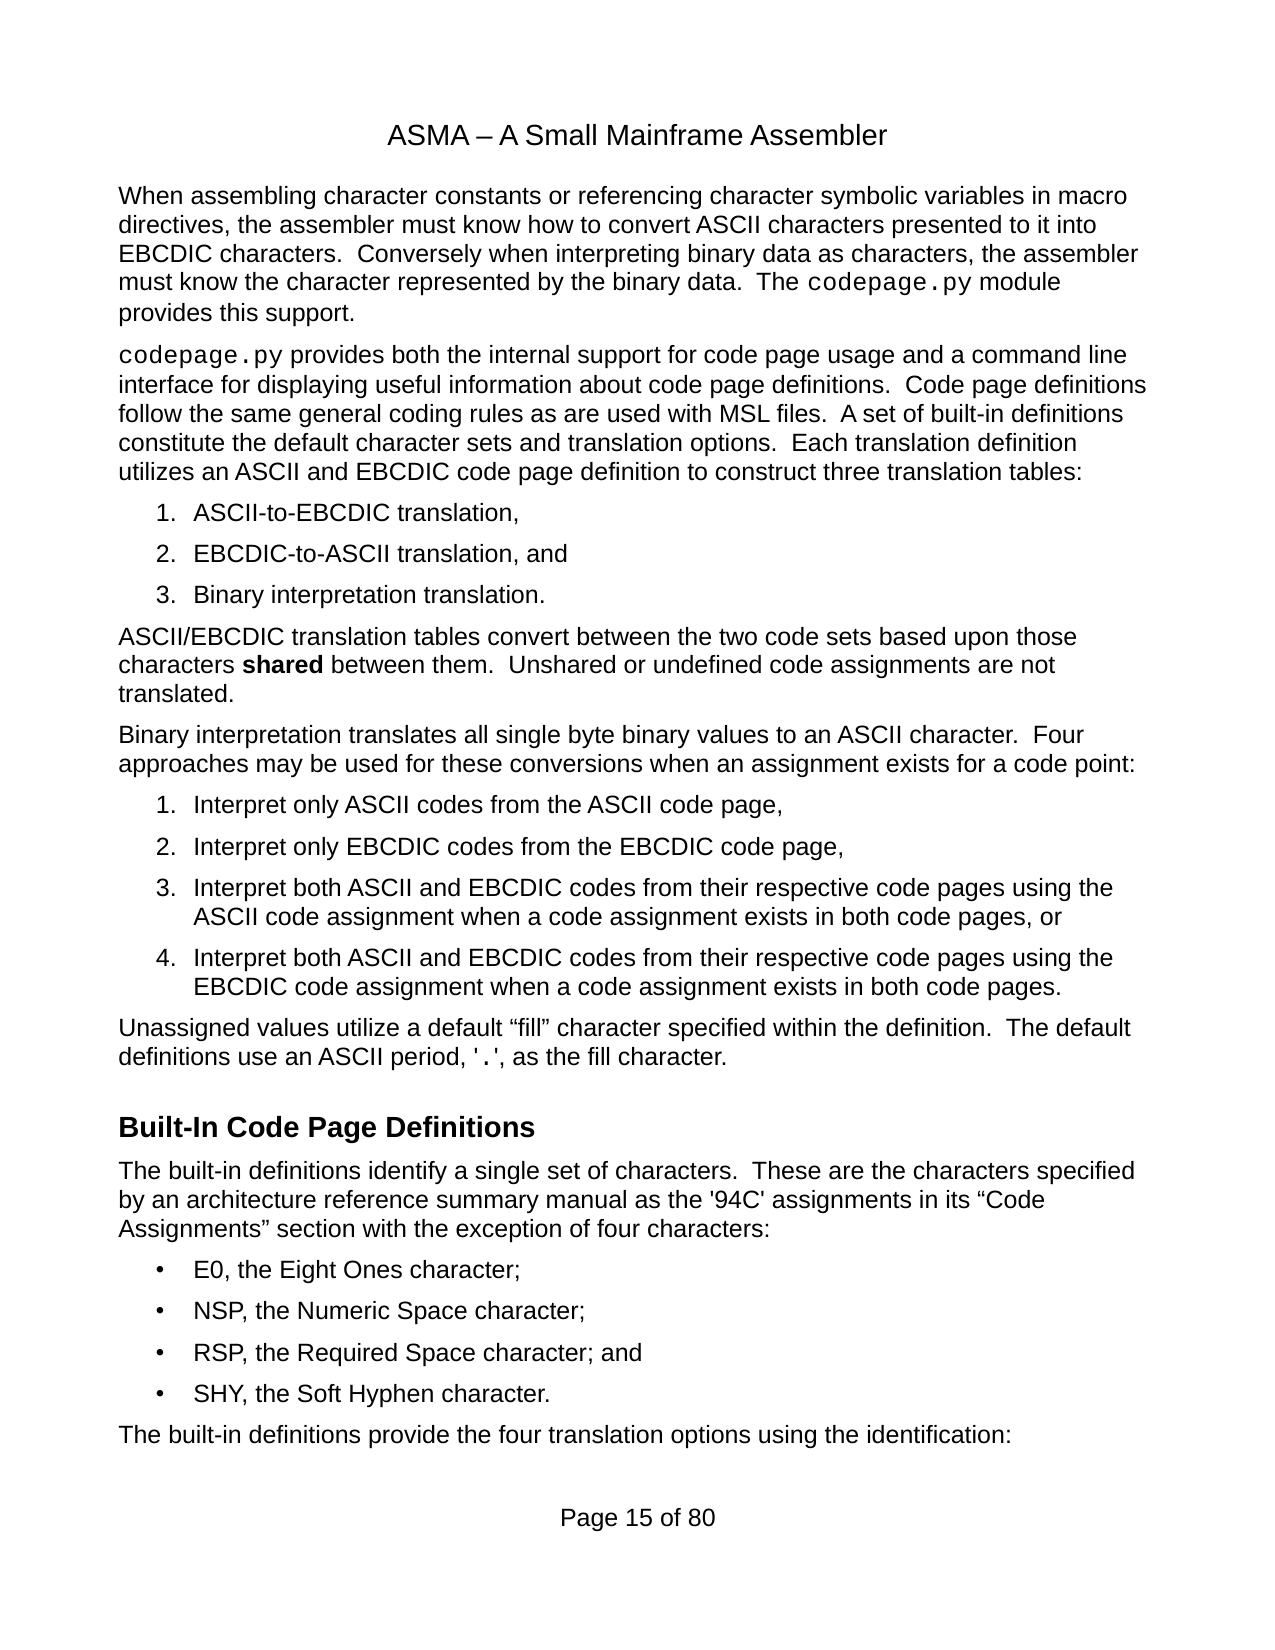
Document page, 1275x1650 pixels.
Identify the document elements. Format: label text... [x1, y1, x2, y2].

text The built-in definitions provide the four translation options using the identification: [118, 1420, 1157, 1449]
text When assembling character constants or referencing character symbolic variables in macro directives, the assembler must know how to convert ASCII characters presented to it into EBCDIC characters. Conversely when interpreting binary data as characters, the assembler must know the character represented by the binary data. The codepage.py module provides this support. [118, 181, 1157, 327]
list Interpret both ASCII and EBCDIC codes from their respective code pages using the EBCDIC code assignment when a code assignment exists in both code pages. [156, 943, 1157, 1001]
text Binary interpretation translates all single byte binary values to an ASCII character. Four approaches may be used for these conversions when an assignment exists for a code point: [118, 721, 1157, 778]
list RSP, the Required Space character; and [156, 1338, 1157, 1367]
text codepage.py provides both the internal support for code page usage and a command line interface for displaying useful information about code page definitions. Code page definitions follow the same general coding rules as are used with MSL files. A set of built-in definitions constitute the default character sets and translation options. Each translation definition utilizes an ASCII and EBCDIC code page definition to construct three translation tables: [118, 339, 1157, 486]
list Interpret both ASCII and EBCDIC codes from their respective code pages using the ASCII code assignment when a code assignment exists in both code pages, or [156, 873, 1157, 931]
list ASCII-to-EBCDIC translation, [156, 498, 1157, 527]
list Interpret only ASCII codes from the ASCII code page, [156, 791, 1157, 819]
list SHY, the Soft Hyphen character. [156, 1379, 1157, 1408]
list EBCDIC-to-ASCII translation, and [156, 539, 1157, 568]
text Unassigned values utilize a default “fill” character specified within the definition. The default definitions use an ASCII period, '.', as the fill character. [118, 1013, 1157, 1073]
text The built-in definitions identify a single set of characters. These are the characters specified by an architecture reference summary manual as the '94C' assignments in its “Code Assignments” section with the exception of four characters: [118, 1156, 1157, 1242]
list NSP, the Numeric Space character; [156, 1296, 1157, 1325]
list Binary interpretation translation. [156, 581, 1157, 609]
list Interpret only EBCDIC codes from the EBCDIC code page, [156, 832, 1157, 861]
text ASCII/EBCDIC translation tables convert between the two code sets based upon those characters shared between them. Unshared or undefined code assignments are not translated. [118, 622, 1157, 708]
subtitle Built-In Code Page Definitions [118, 1110, 1157, 1144]
list E0, the Eight Ones character; [156, 1255, 1157, 1284]
